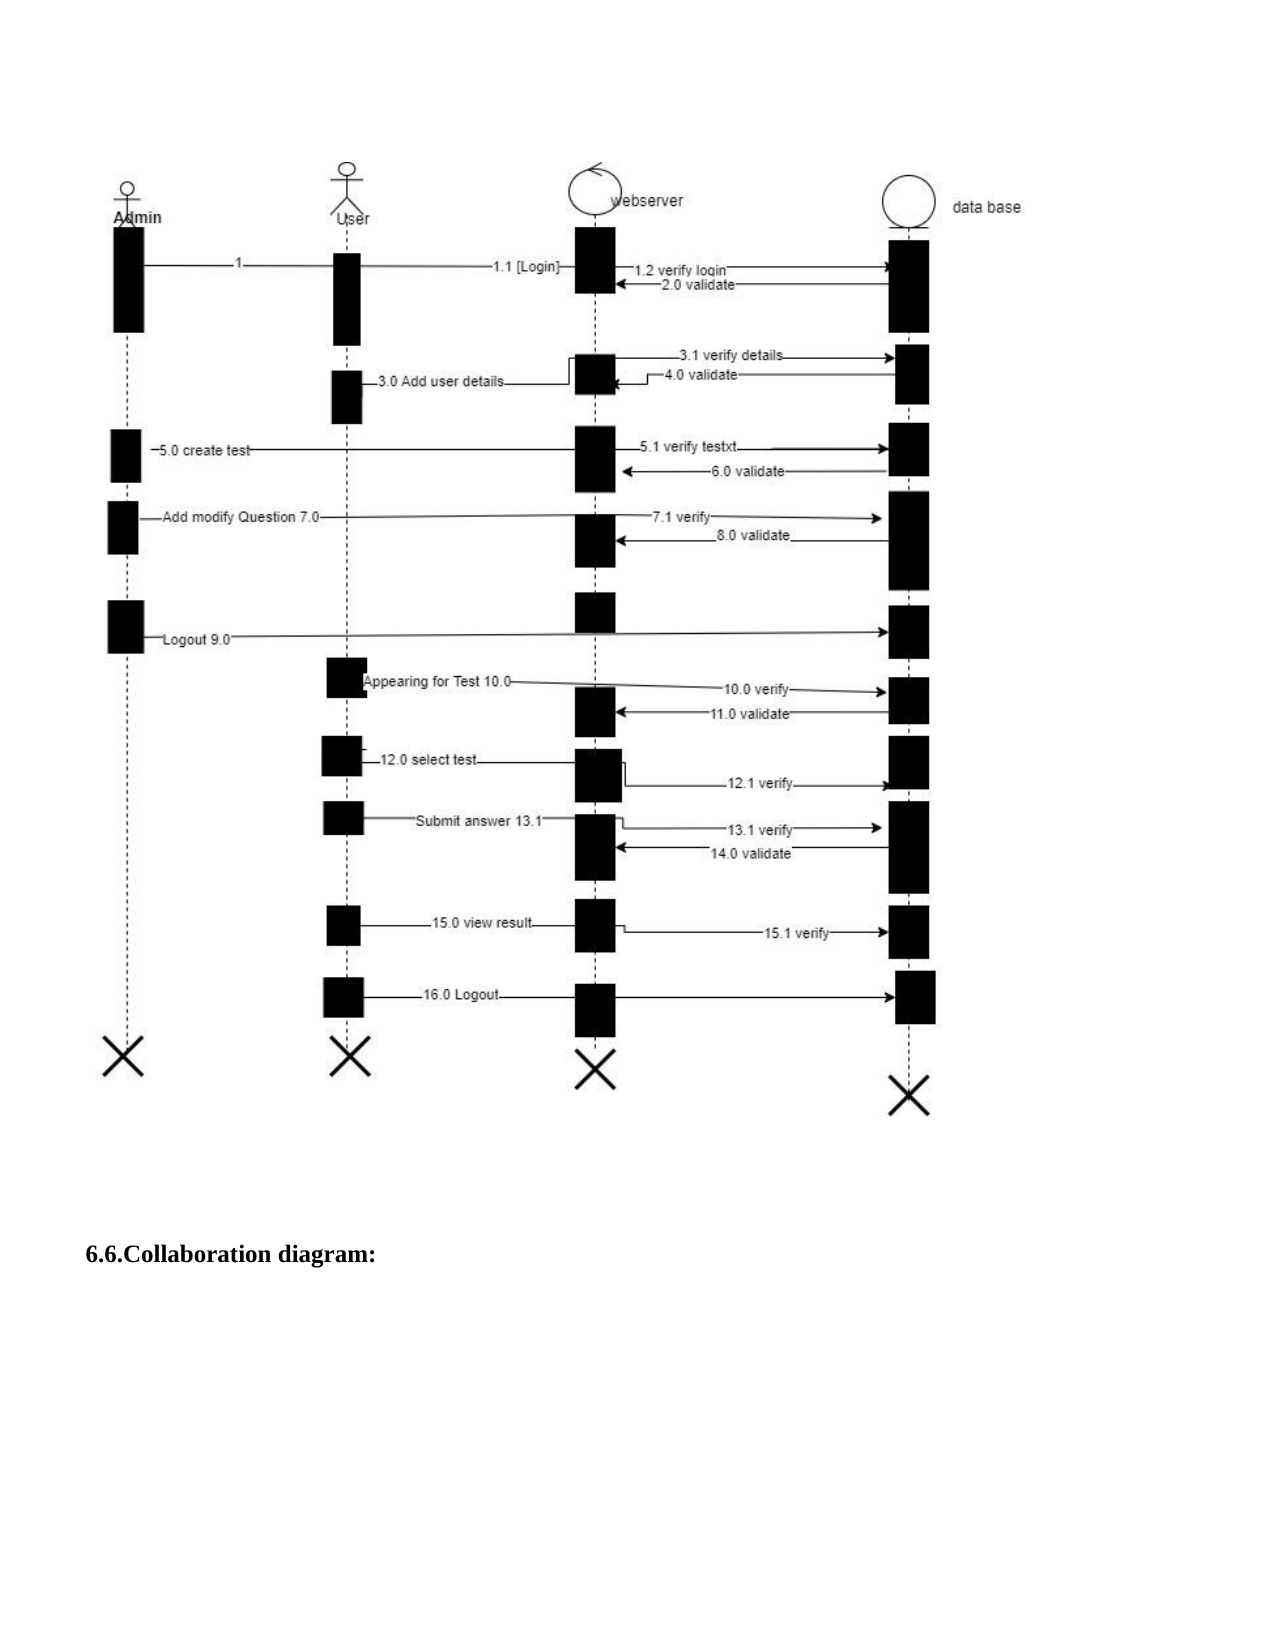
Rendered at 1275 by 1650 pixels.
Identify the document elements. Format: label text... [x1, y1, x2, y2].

text 6.6.Collaboration diagram: [85, 1239, 1271, 1268]
picture [85, 162, 1026, 1117]
